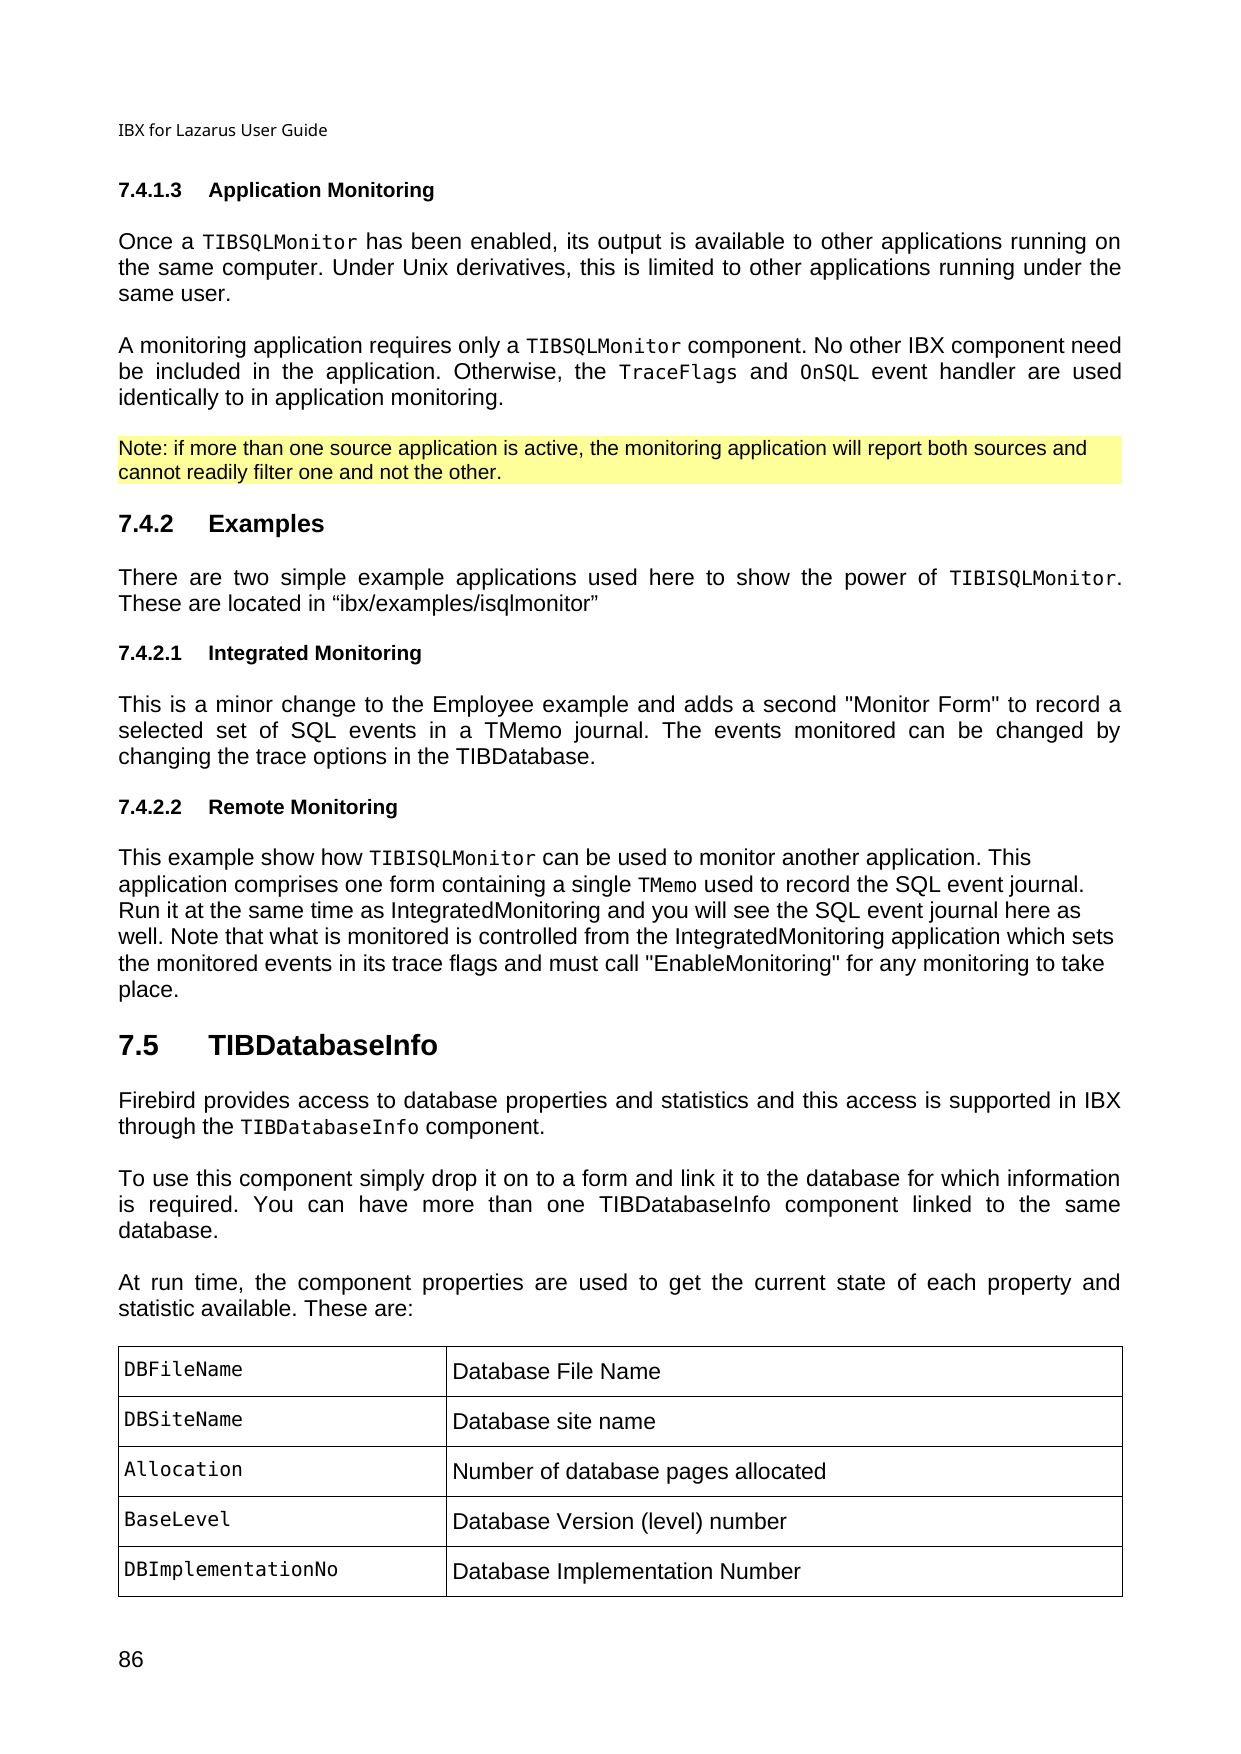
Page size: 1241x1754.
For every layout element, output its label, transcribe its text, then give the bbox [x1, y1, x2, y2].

text Note: if more than one source application is active, the monitoring application will report both sources and cannot readily filter one and not the other. [118, 436, 1122, 484]
table_cell Database Version (level) number [447, 1497, 1122, 1546]
text Firebird provides access to database properties and statistics and this access is supported in IBX through the TIBDatabaseInfo component. [118, 1087, 1122, 1139]
text To use this component simply drop it on to a form and link it to the database for which information is required. You can have more than one TIBDatabaseInfo component linked to the same database. [118, 1164, 1122, 1244]
subtitle Remote Monitoring [118, 795, 1122, 819]
text This is a minor change to the Employee example and adds a second "Monitor Form" to record a selected set of SQL events in a TMemo journal. The events monitored can be changed by changing the trace options in the TIBDatabase. [118, 691, 1122, 770]
table_header Database File Name [447, 1347, 1122, 1396]
text This example show how TIBISQLMonitor can be used to monitor another application. This application comprises one form containing a single TMemo used to record the SQL event journal. Run it at the same time as IntegratedMonitoring and you will see the SQL event journal here as well. Note that what is monitored is controlled from the IntegratedMonitoring application which sets the monitored events in its trace flags and must call "EnableMonitoring" for any monitoring to take place. [118, 844, 1122, 1002]
subtitle Application Monitoring [118, 178, 1122, 202]
table_cell DBImplementationNo [119, 1547, 446, 1596]
table_header DBFileName [119, 1347, 446, 1396]
subtitle Examples [118, 509, 1122, 538]
table_cell Database site name [447, 1397, 1122, 1446]
text At run time, the component properties are used to get the current state of each property and statistic available. These are: [118, 1269, 1122, 1321]
table_cell BaseLevel [119, 1497, 446, 1546]
table_cell Allocation [119, 1447, 446, 1496]
subtitle Integrated Monitoring [118, 641, 1122, 665]
table_cell DBSiteName [119, 1397, 446, 1446]
table_cell Number of database pages allocated [447, 1447, 1122, 1496]
text Once a TIBSQLMonitor has been enabled, its output is available to other applications running on the same computer. Under Unix derivatives, this is limited to other applications running under the same user. [118, 228, 1122, 307]
text A monitoring application requires only a TIBSQLMonitor component. No other IBX component need be included in the application. Otherwise, the TraceFlags and OnSQL event handler are used identically to in application monitoring. [118, 332, 1122, 411]
text There are two simple example applications used here to show the power of TIBISQLMonitor. These are located in “ibx/examples/isqlmonitor” [118, 563, 1122, 616]
subtitle TIBDatabaseInfo [118, 1028, 1122, 1061]
table_cell Database Implementation Number [447, 1547, 1122, 1596]
